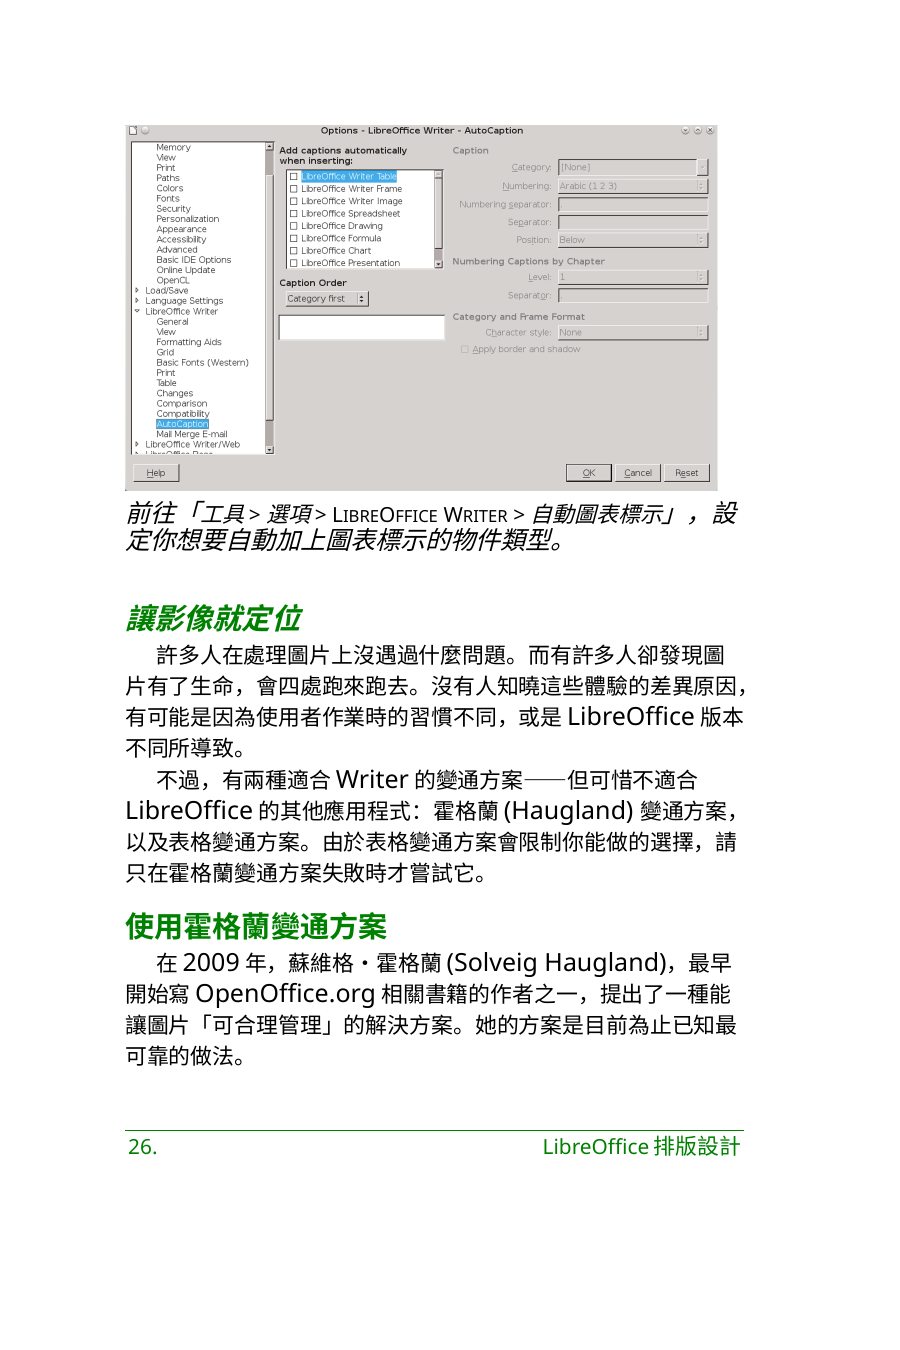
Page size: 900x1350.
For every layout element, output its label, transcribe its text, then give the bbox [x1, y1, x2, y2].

table_cell 前往「工具 > 選項 > LibreOffice Writer > 自動圖表標示」，設定你想要自動加上圖表標示的物件類型。 [125, 493, 744, 555]
text 許多人在處理圖片上沒遇過什麼問題。而有許多人卻發現圖片有了生命，會四處跑來跑去。沒有人知曉這些體驗的差異原因，有可能是因為使用者作業時的習慣不同，或是LibreOffice版本不同所導致。 [125, 638, 744, 763]
text 在2009年，蘇維格・霍格蘭 (Solveig Haugland)，最早開始寫OpenOffice.org相關書籍的作者之一，提出了一種能讓圖片「可合理管理」的解決方案。她的方案是目前為止已知最可靠的做法。 [125, 946, 744, 1071]
picture [125, 125, 718, 491]
subtitle 使用霍格蘭變通方案 [125, 904, 744, 946]
subtitle 讓影像就定位 [125, 596, 744, 638]
table_header [125, 125, 744, 493]
text 不過，有兩種適合Writer的變通方案——但可惜不適合LibreOffice的其他應用程式：霍格蘭 (Haugland) 變通方案，以及表格變通方案。由於表格變通方案會限制你能做的選擇，請只在霍格蘭變通方案失敗時才嘗試它。 [125, 763, 744, 888]
